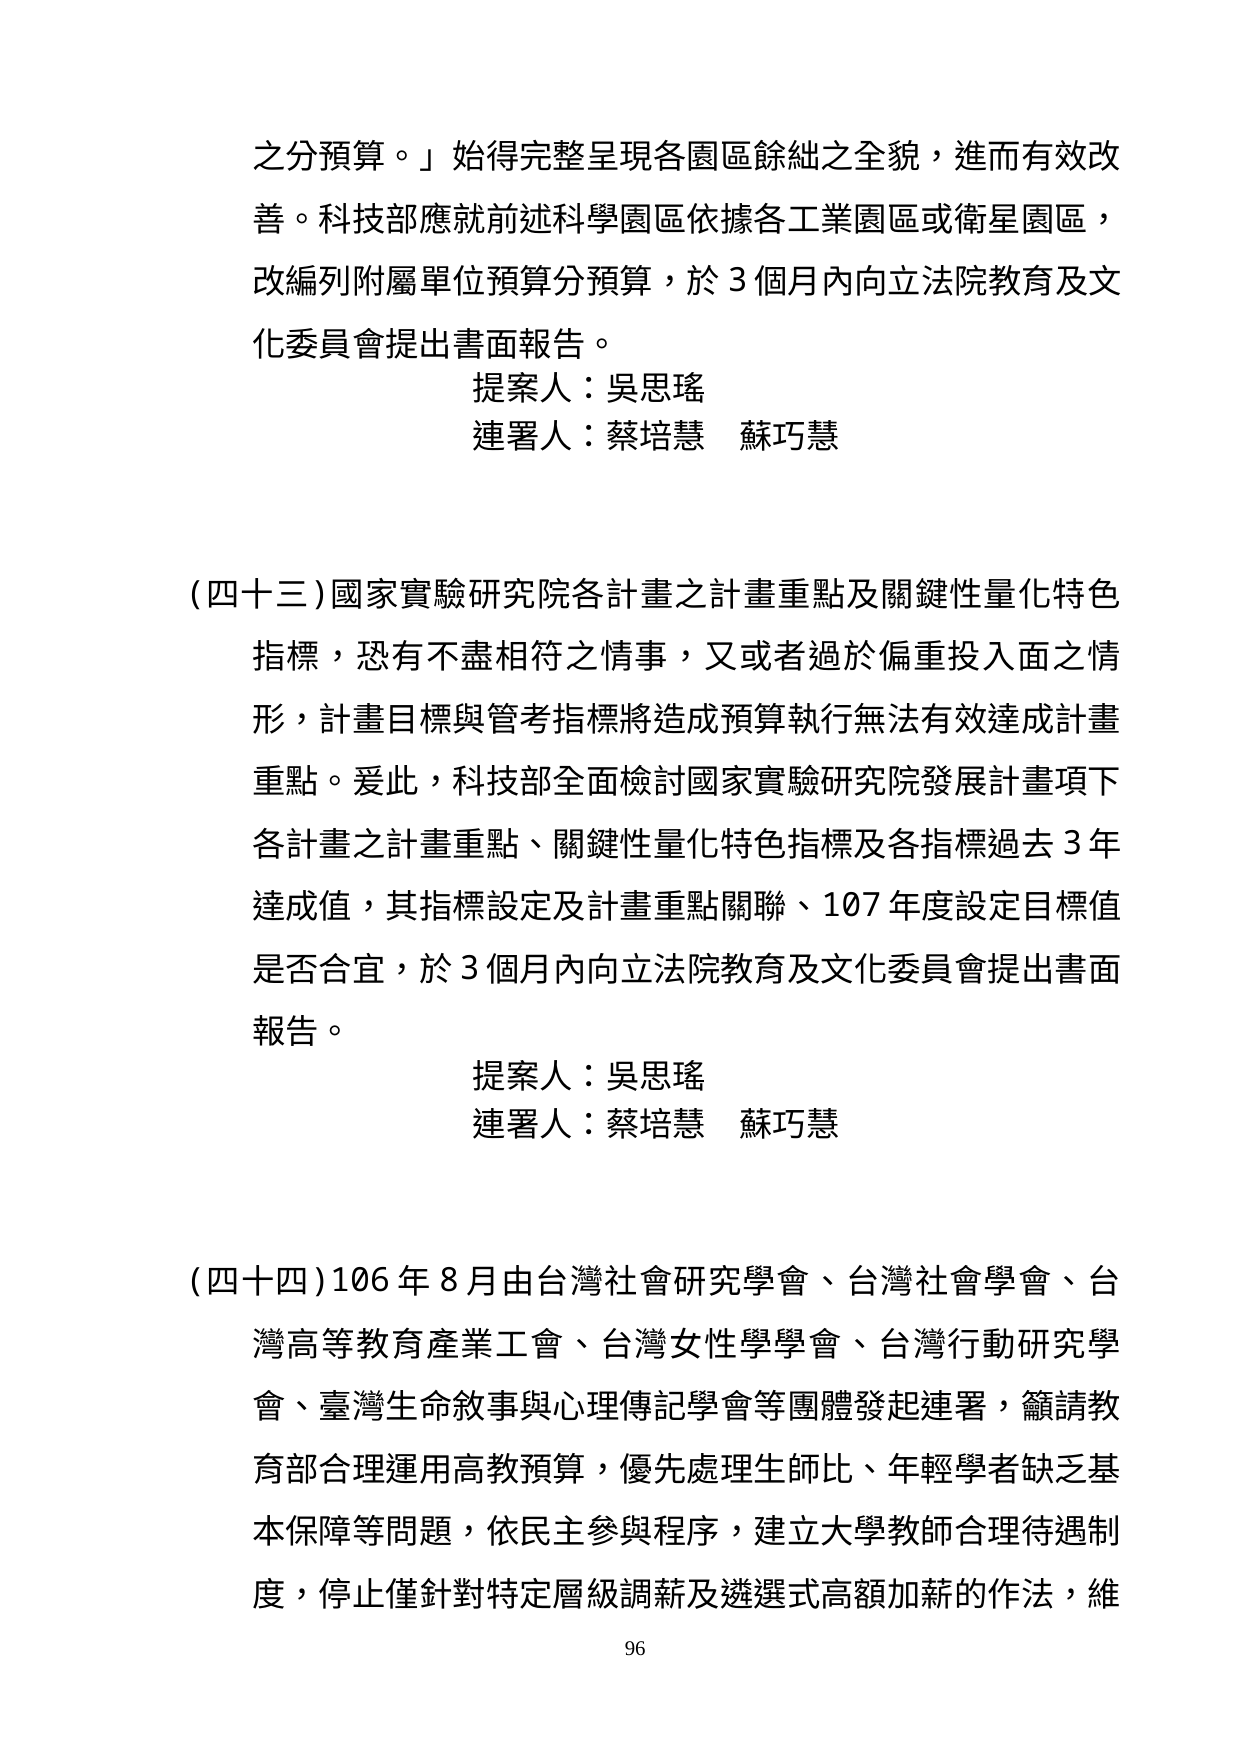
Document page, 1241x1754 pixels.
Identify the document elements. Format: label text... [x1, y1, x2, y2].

text 提案人：吳思瑤 [473, 362, 1122, 410]
text (四十四)106年8月由台灣社會研究學會、台灣社會學會、台灣高等教育產業工會、台灣女性學學會、台灣行動研究學會、臺灣生命敘事與心理傳記學會等團體發起連署，籲請教育部合理運用高教預算，優先處理生師比、年輕學者缺乏基本保障等問題，依民主參與程序，建立大學教師合理待遇制度，停止僅針對特定層級調薪及遴選式高額加薪的作法，維 [185, 1237, 1122, 1612]
text 連署人：蔡培慧 蘇巧慧 [473, 1098, 1122, 1146]
text 連署人：蔡培慧 蘇巧慧 [473, 410, 1122, 458]
text (四十三)國家實驗研究院各計畫之計畫重點及關鍵性量化特色指標，恐有不盡相符之情事，又或者過於偏重投入面之情形，計畫目標與管考指標將造成預算執行無法有效達成計畫重點。爰此，科技部全面檢討國家實驗研究院發展計畫項下各計畫之計畫重點、關鍵性量化特色指標及各指標過去3年達成值，其指標設定及計畫重點關聯、107年度設定目標值是否合宜，於3個月內向立法院教育及文化委員會提出書面報告。 [185, 550, 1122, 1050]
text 提案人：吳思瑤 [473, 1050, 1122, 1098]
text 之分預算。」始得完整呈現各園區餘絀之全貌，進而有效改善。科技部應就前述科學園區依據各工業園區或衛星園區，改編列附屬單位預算分預算，於3個月內向立法院教育及文化委員會提出書面報告。 [185, 112, 1122, 362]
